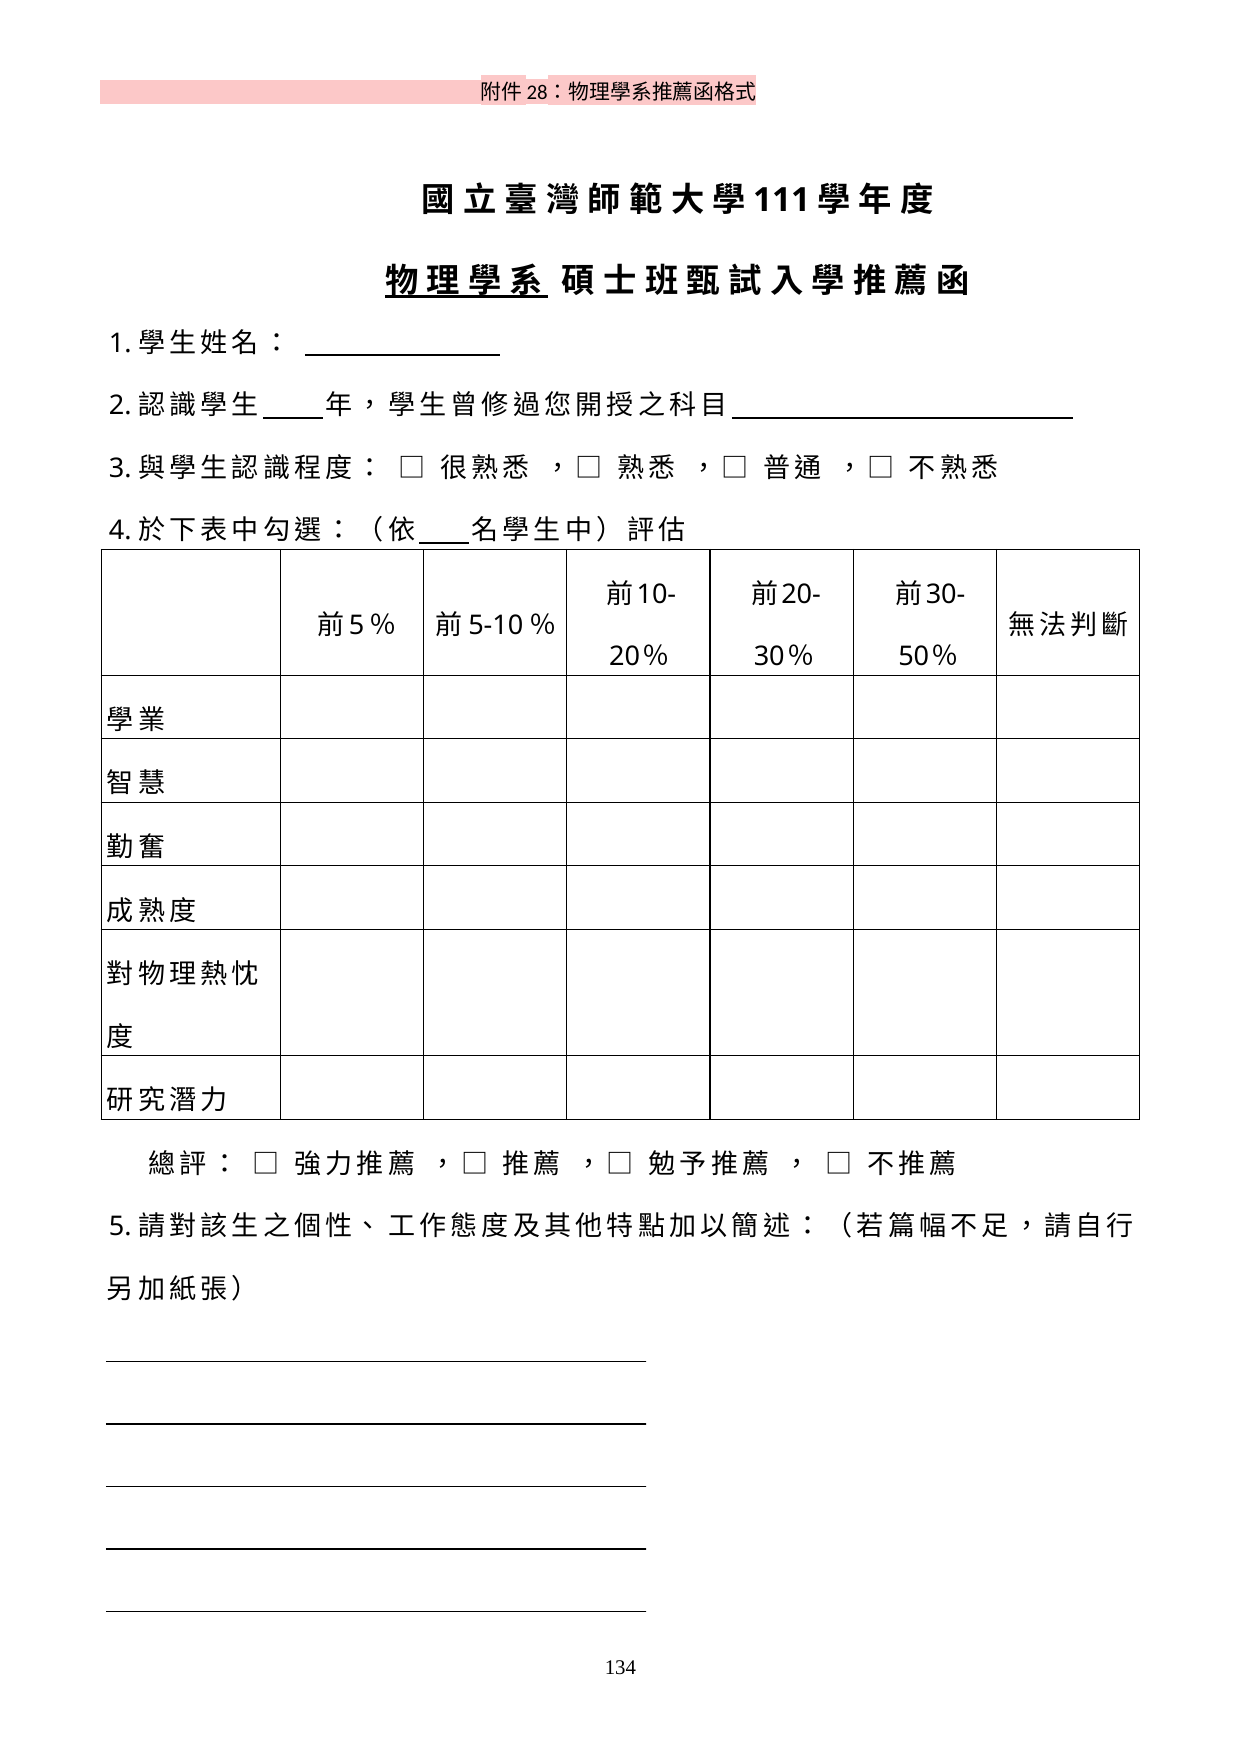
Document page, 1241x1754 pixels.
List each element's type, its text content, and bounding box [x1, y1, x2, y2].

table_header 前30-50％ [854, 550, 996, 675]
table_cell [854, 803, 996, 865]
table_cell [711, 1056, 853, 1118]
table_cell 對物理熱忱度 [102, 930, 280, 1055]
table_cell [281, 1056, 423, 1118]
table_cell [424, 739, 566, 802]
table_cell [281, 866, 423, 929]
table_header 前10-20％ [567, 550, 709, 675]
table_cell [567, 803, 709, 865]
text 2.認識學生 年，學生曾修過您開授之科目 [104, 361, 1136, 424]
table_cell [997, 739, 1139, 802]
table_cell [711, 803, 853, 865]
table_cell 智慧 [102, 739, 280, 802]
table_cell [997, 866, 1139, 929]
table_header 前5-10％ [424, 550, 566, 675]
table_cell [281, 930, 423, 1055]
table_cell [854, 739, 996, 802]
table_cell [567, 676, 709, 738]
text 5.請對該生之個性、工作態度及其他特點加以簡述：（若篇幅不足，請自行另加紙張） [104, 1182, 1136, 1307]
table_cell [424, 803, 566, 865]
table_cell 學業 [102, 676, 280, 738]
text 1.學生姓名： [104, 299, 1136, 361]
table_header 無法判斷 [997, 550, 1139, 675]
table_header 前20-30％ [711, 550, 853, 675]
table_cell [281, 739, 423, 802]
table_cell [567, 739, 709, 802]
table_cell [854, 866, 996, 929]
table_cell 勤奮 [102, 803, 280, 865]
table_cell [711, 676, 853, 738]
table_cell [567, 1056, 709, 1118]
table_cell [997, 930, 1139, 1055]
table_header [102, 550, 280, 675]
text 3.與學生認識程度： □ 很熟悉 ，□ 熟悉 ，□ 普通 ，□ 不熟悉 [104, 424, 1136, 486]
table_cell [711, 866, 853, 929]
table_cell [854, 930, 996, 1055]
text 國立臺灣師範大學111學年度 [217, 155, 1136, 217]
text 4.於下表中勾選：（依 名學生中）評估 [104, 486, 1136, 549]
table_cell [854, 676, 996, 738]
table_cell 研究潛力 [102, 1056, 280, 1118]
table_cell [424, 866, 566, 929]
text 物理學系 碩士班甄試入學推薦函 [217, 236, 1136, 299]
table_cell [997, 803, 1139, 865]
table_cell [567, 866, 709, 929]
table_cell [424, 930, 566, 1055]
table_cell [711, 930, 853, 1055]
table_cell [424, 1056, 566, 1118]
table_cell [281, 676, 423, 738]
table_cell [567, 930, 709, 1055]
table_cell [711, 739, 853, 802]
text 總評： □ 強力推薦 ，□ 推薦 ，□ 勉予推薦 ， □ 不推薦 [104, 1120, 1136, 1182]
table_cell 成熟度 [102, 866, 280, 929]
table_cell [997, 1056, 1139, 1118]
table_cell [424, 676, 566, 738]
table_header 前5％ [281, 550, 423, 675]
table_cell [997, 676, 1139, 738]
table_cell [854, 1056, 996, 1118]
table_cell [281, 803, 423, 865]
